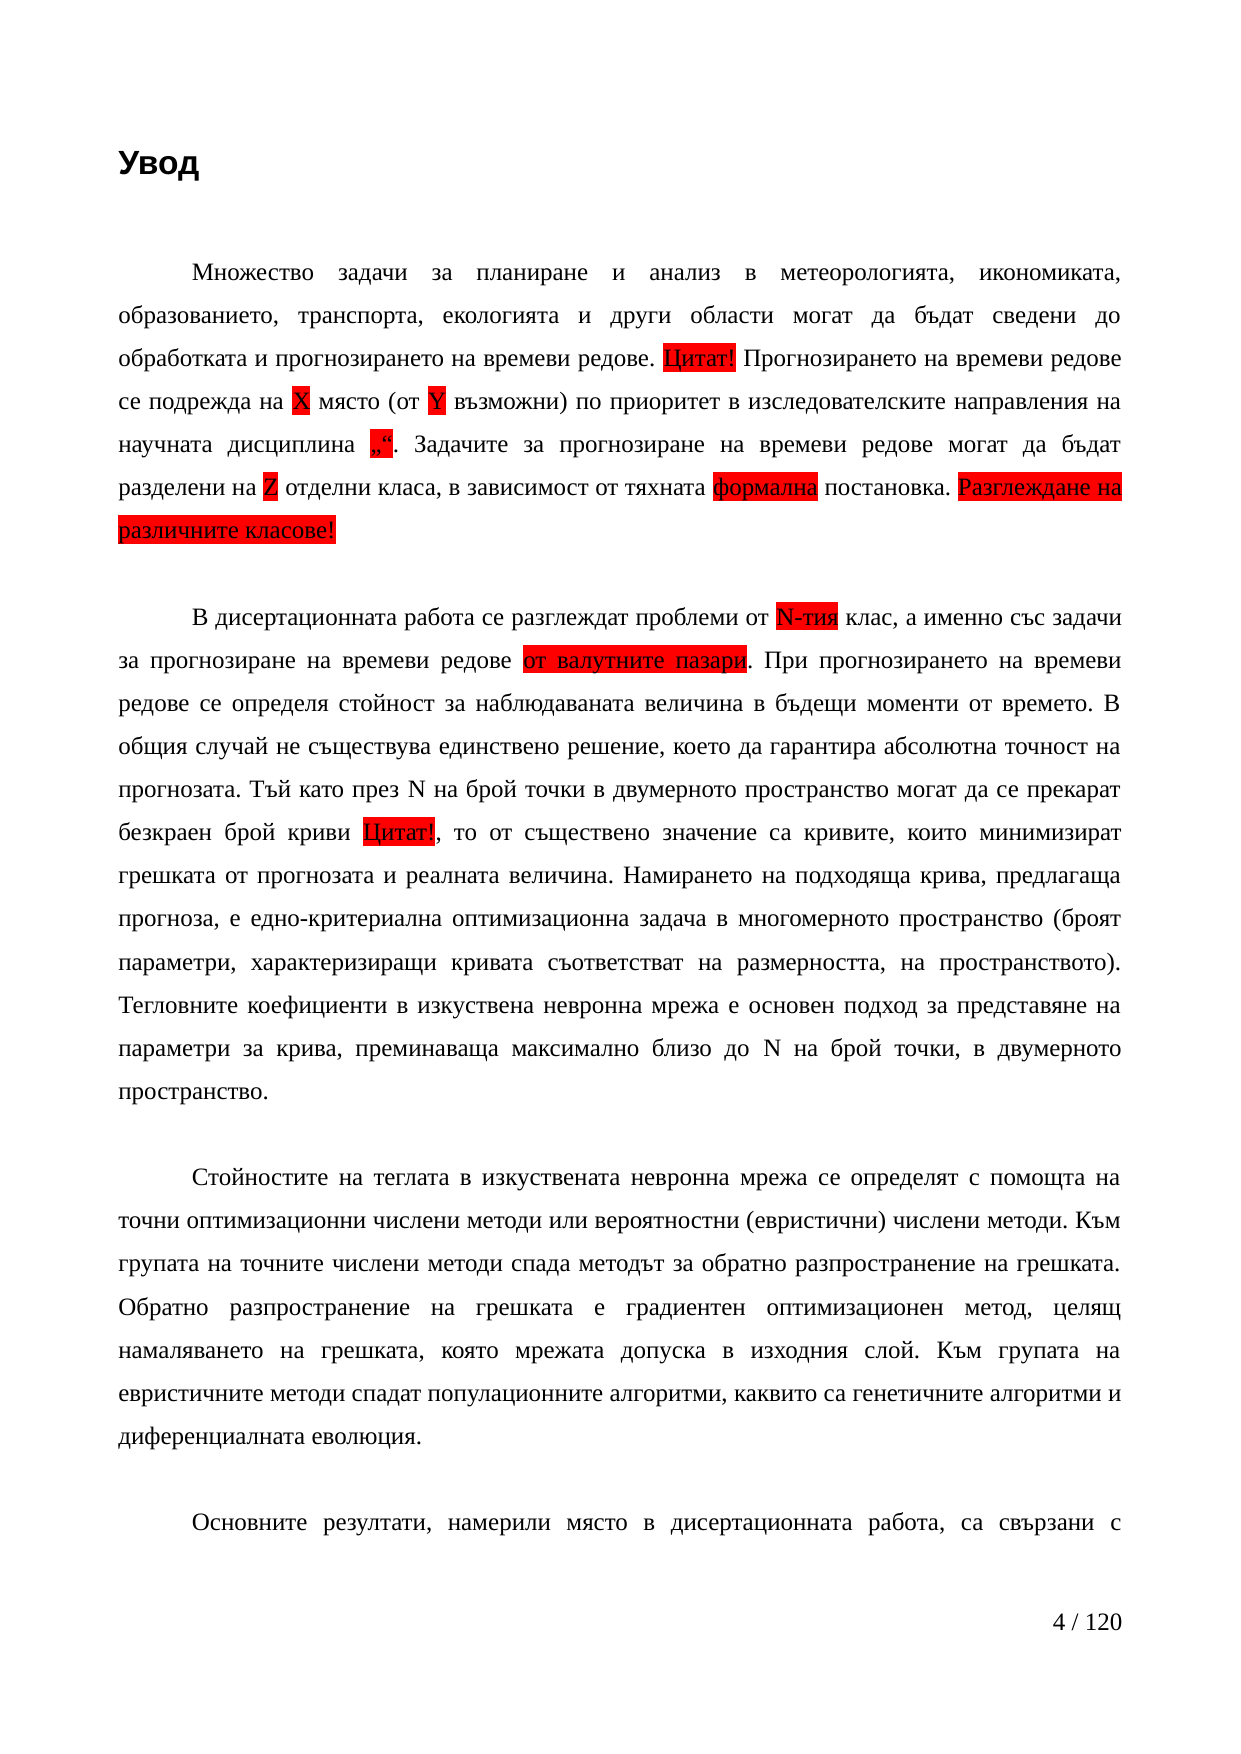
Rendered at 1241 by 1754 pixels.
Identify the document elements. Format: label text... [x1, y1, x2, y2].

text Множество задачи за планиране и анализ в метеорологията, икономиката, образованието, транспорта, екологията и други области могат да бъдат сведени до обработката и прогнозирането на времеви редове. Цитат! Прогнозирането на времеви редове се подрежда на X място (от Y възможни) по приоритет в изследователските направления на научната дисциплина „“. Задачите за прогнозиране на времеви редове могат да бъдат разделени на Z отделни класа, в зависимост от тяхната формална постановка. Разглеждане на различните класове! [118, 257, 1122, 544]
subtitle Увод [118, 143, 1122, 182]
text Стойностите на теглата в изкуствената невронна мрежа се определят с помощта на точни оптимизационни числени методи или вероятностни (евристични) числени методи. Към групата на точните числени методи спада методът за обратно разпространение на грешката. Обратно разпространение на грешката е градиентен оптимизационен метод, целящ намаляването на грешката, която мрежата допуска в изходния слой. Към групата на евристичните методи спадат популационните алгоритми, каквито са генетичните алгоритми и диференциалната еволюция. [118, 1162, 1122, 1450]
text В дисертационната работа се разглеждат проблеми от N-тия клас, а именно със задачи за прогнозиране на времеви редове от валутните пазари. При прогнозирането на времеви редове се определя стойност за наблюдаваната величина в бъдещи моменти от времето. В общия случай не съществува единствено решение, което да гарантира абсолютна точност на прогнозата. Тъй като през N на брой точки в двумерното пространство могат да се прекарат безкраен брой криви Цитат!, то от съществено значение са кривите, които минимизират грешката от прогнозата и реалната величина. Намирането на подходяща крива, предлагаща прогноза, е едно-критериална оптимизационна задача в многомерното пространство (броят параметри, характеризиращи кривата съответстват на размерността, на пространството). Тегловните коефициенти в изкуствена невронна мрежа е основен подход за представяне на параметри за крива, преминаваща максимално близо до N на брой точки, в двумерното пространство. [118, 602, 1122, 1105]
text Основните резултати, намерили място в дисертационната работа, са свързани с [118, 1507, 1122, 1536]
